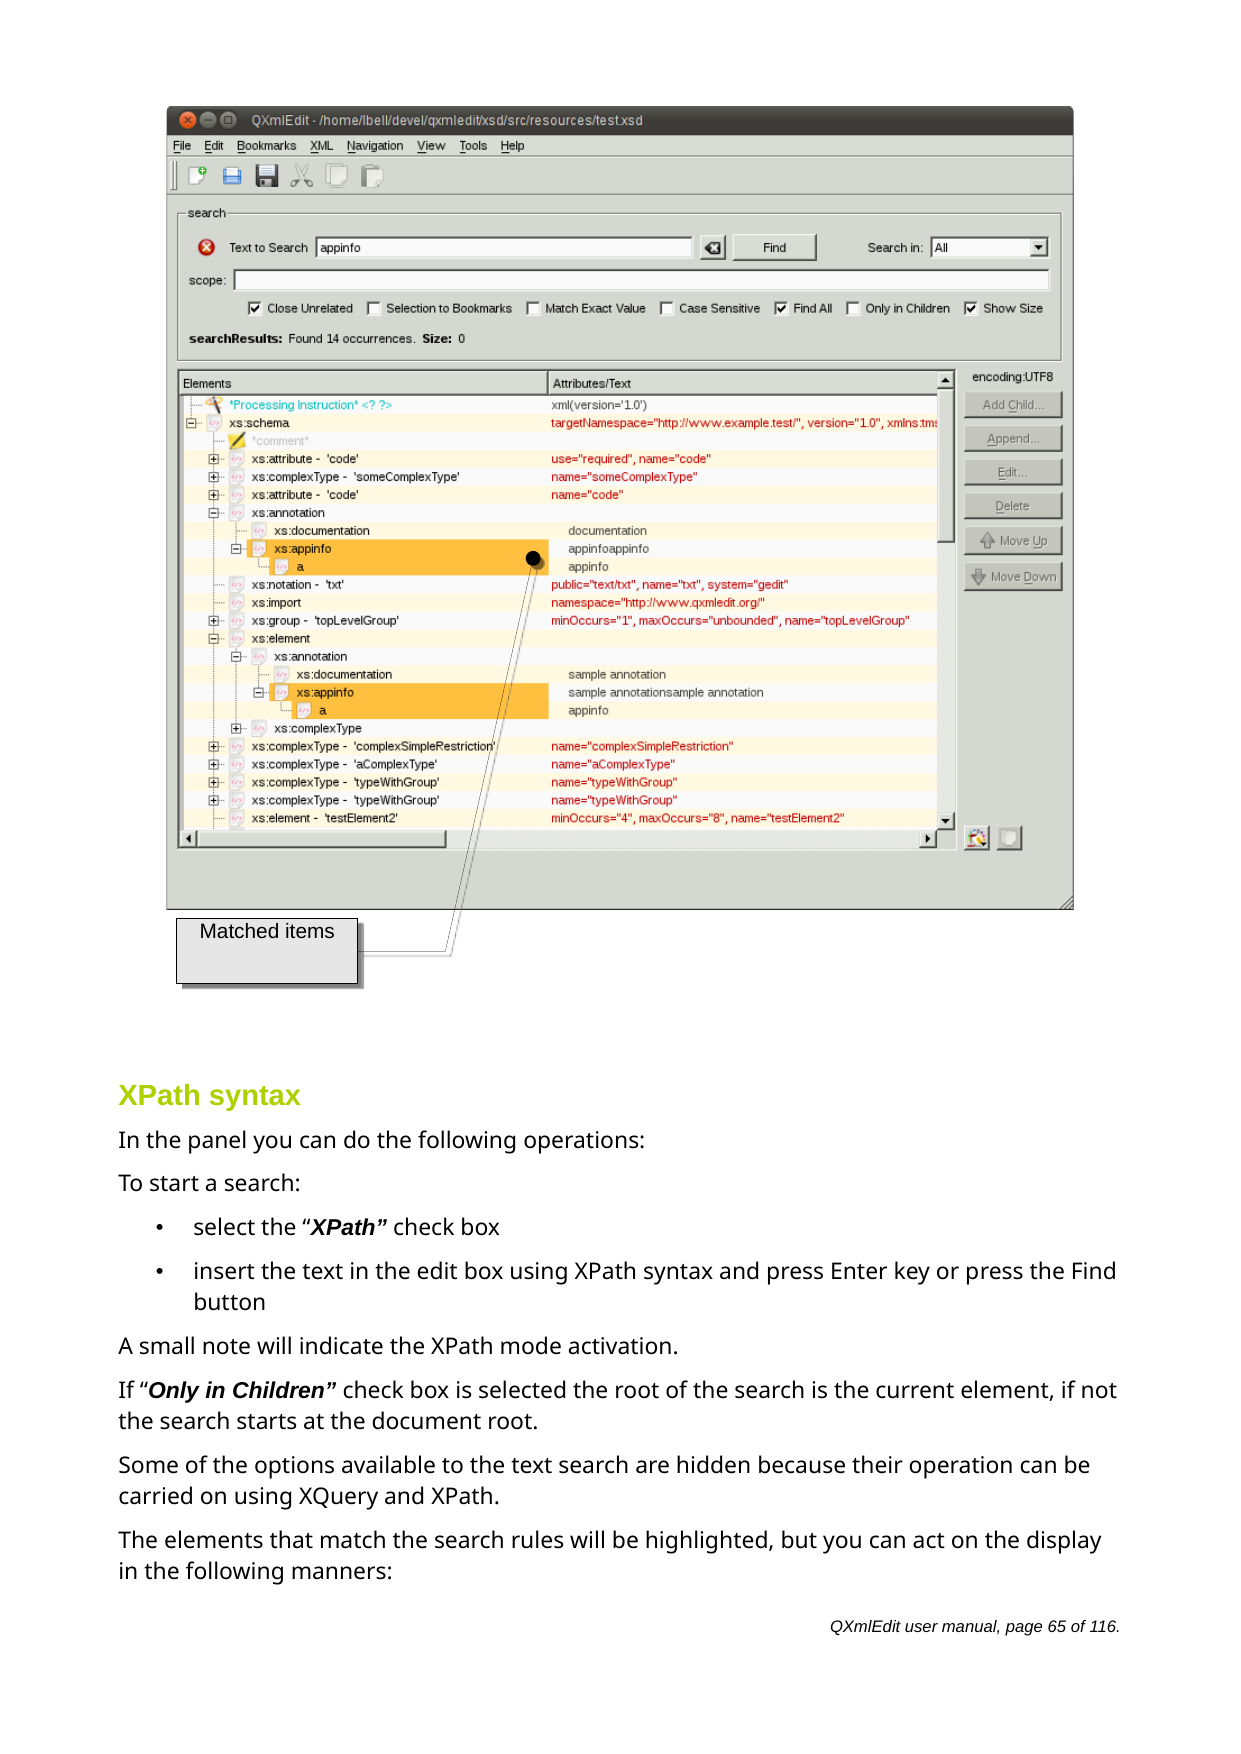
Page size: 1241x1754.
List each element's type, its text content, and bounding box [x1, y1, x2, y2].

text If “Only in Children” check box is selected the root of the search is the current element, if not the search starts at the document root. [118, 1374, 1122, 1436]
picture [455, 569, 535, 910]
list insert the text in the edit box using XPath syntax and press Enter key or press the Find button [156, 1255, 1122, 1317]
subtitle XPath syntax [118, 1078, 1122, 1111]
text A small note will indicate the XPath mode activation. [118, 1330, 1122, 1361]
picture [532, 558, 544, 570]
text In the panel you can do the following operations: [118, 1124, 1122, 1155]
picture [166, 106, 1074, 910]
list select the “XPath” check box [156, 1211, 1122, 1242]
text The elements that match the search rules will be highlighted, but you can act on the display in the following manners: [118, 1524, 1122, 1586]
text To start a search: [118, 1167, 1122, 1199]
text Some of the options available to the text search are hidden because their operation can be carried on using XQuery and XPath. [118, 1449, 1122, 1511]
